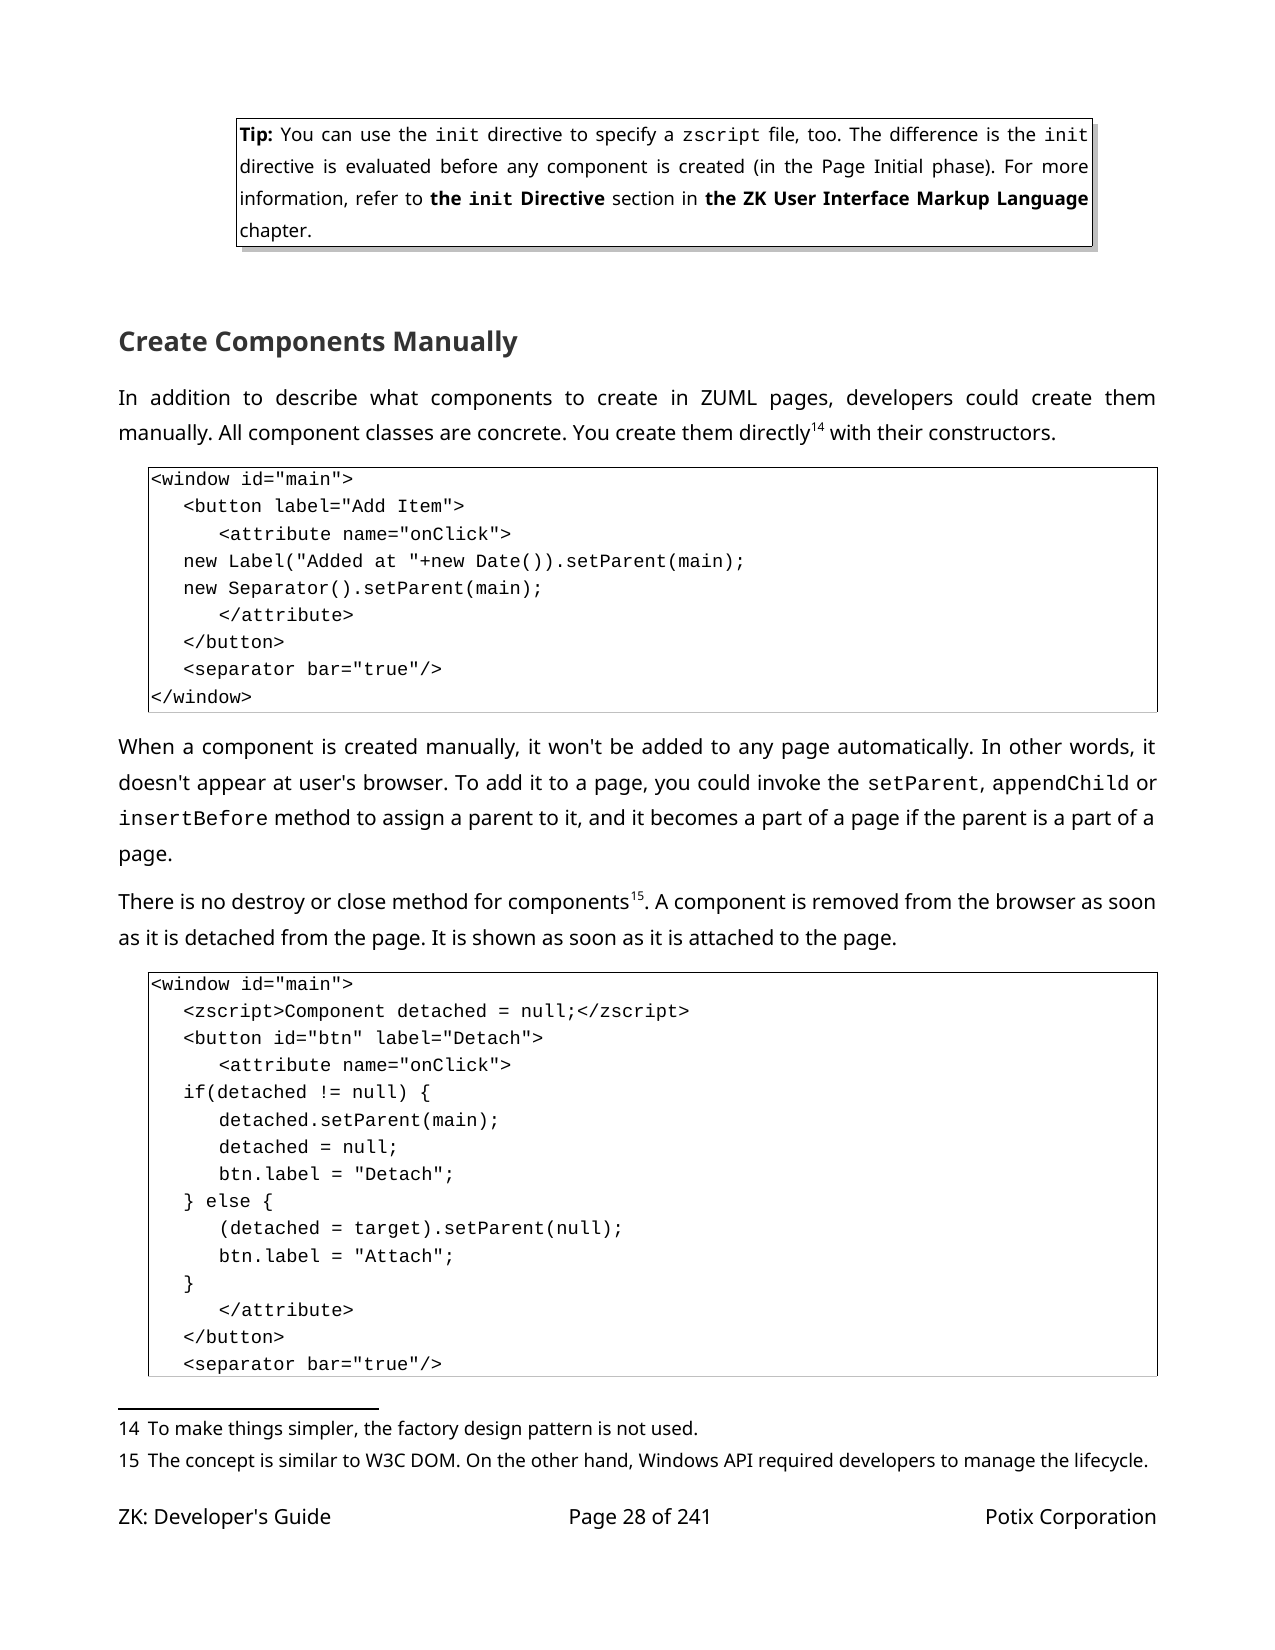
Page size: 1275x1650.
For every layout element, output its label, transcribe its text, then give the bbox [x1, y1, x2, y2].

text </button> [149, 1325, 1157, 1349]
text new Separator().setParent(main); [149, 576, 1157, 600]
text <window id="main"> [149, 468, 1157, 491]
text <button id="btn" label="Detach"> [149, 1026, 1157, 1050]
text <attribute name="onClick"> [149, 521, 1157, 546]
text <separator bar="true"/> [149, 1352, 1157, 1376]
text </attribute> [149, 1298, 1157, 1322]
text <window id="main"> [149, 973, 1157, 996]
text btn.label = "Detach"; [149, 1162, 1157, 1186]
text <separator bar="true"/> [149, 657, 1157, 682]
text To make things simpler, the factory design pattern is not used. [118, 1416, 1157, 1441]
text } [149, 1271, 1157, 1295]
text Tip: You can use the init directive to specify a zscript file, too. The difference is the init directive is evaluated before any component is created (in the Page Initial phase). For more information, refer to the init Directive section in the ZK User Interface Markup Language chapter. [237, 119, 1092, 246]
text } else { [149, 1189, 1157, 1213]
text </button> [149, 630, 1157, 654]
text There is no destroy or close method for components. A component is removed from the browser as soon as it is detached from the page. It is shown as soon as it is attached to the page. [118, 887, 1157, 951]
text <zscript>Component detached = null;</zscript> [149, 999, 1157, 1023]
text </window> [149, 684, 1157, 712]
text btn.label = "Attach"; [149, 1243, 1157, 1268]
text new Label("Added at "+new Date()).setParent(main); [149, 548, 1157, 573]
subtitle Create Components Manually [118, 322, 1157, 359]
text </attribute> [149, 603, 1157, 627]
text detached.setParent(main); [149, 1107, 1157, 1132]
text <attribute name="onClick"> [149, 1053, 1157, 1077]
text In addition to describe what components to create in ZUML pages, developers could create them manually. All component classes are concrete. You create them directly with their constructors. [118, 383, 1157, 446]
text if(detached != null) { [149, 1080, 1157, 1104]
text detached = null; [149, 1135, 1157, 1159]
text <button label="Add Item"> [149, 494, 1157, 518]
text The concept is similar to W3C DOM. On the other hand, Windows API required developers to manage the lifecycle. [118, 1447, 1157, 1473]
text When a component is created manually, it won't be added to any page automatically. In other words, it doesn't appear at user's browser. To add it to a page, you could invoke the setParent, appendChild or insertBefore method to assign a parent to it, and it becomes a part of a page if the parent is a part of a page. [118, 732, 1157, 867]
text (detached = target).setParent(null); [149, 1216, 1157, 1241]
